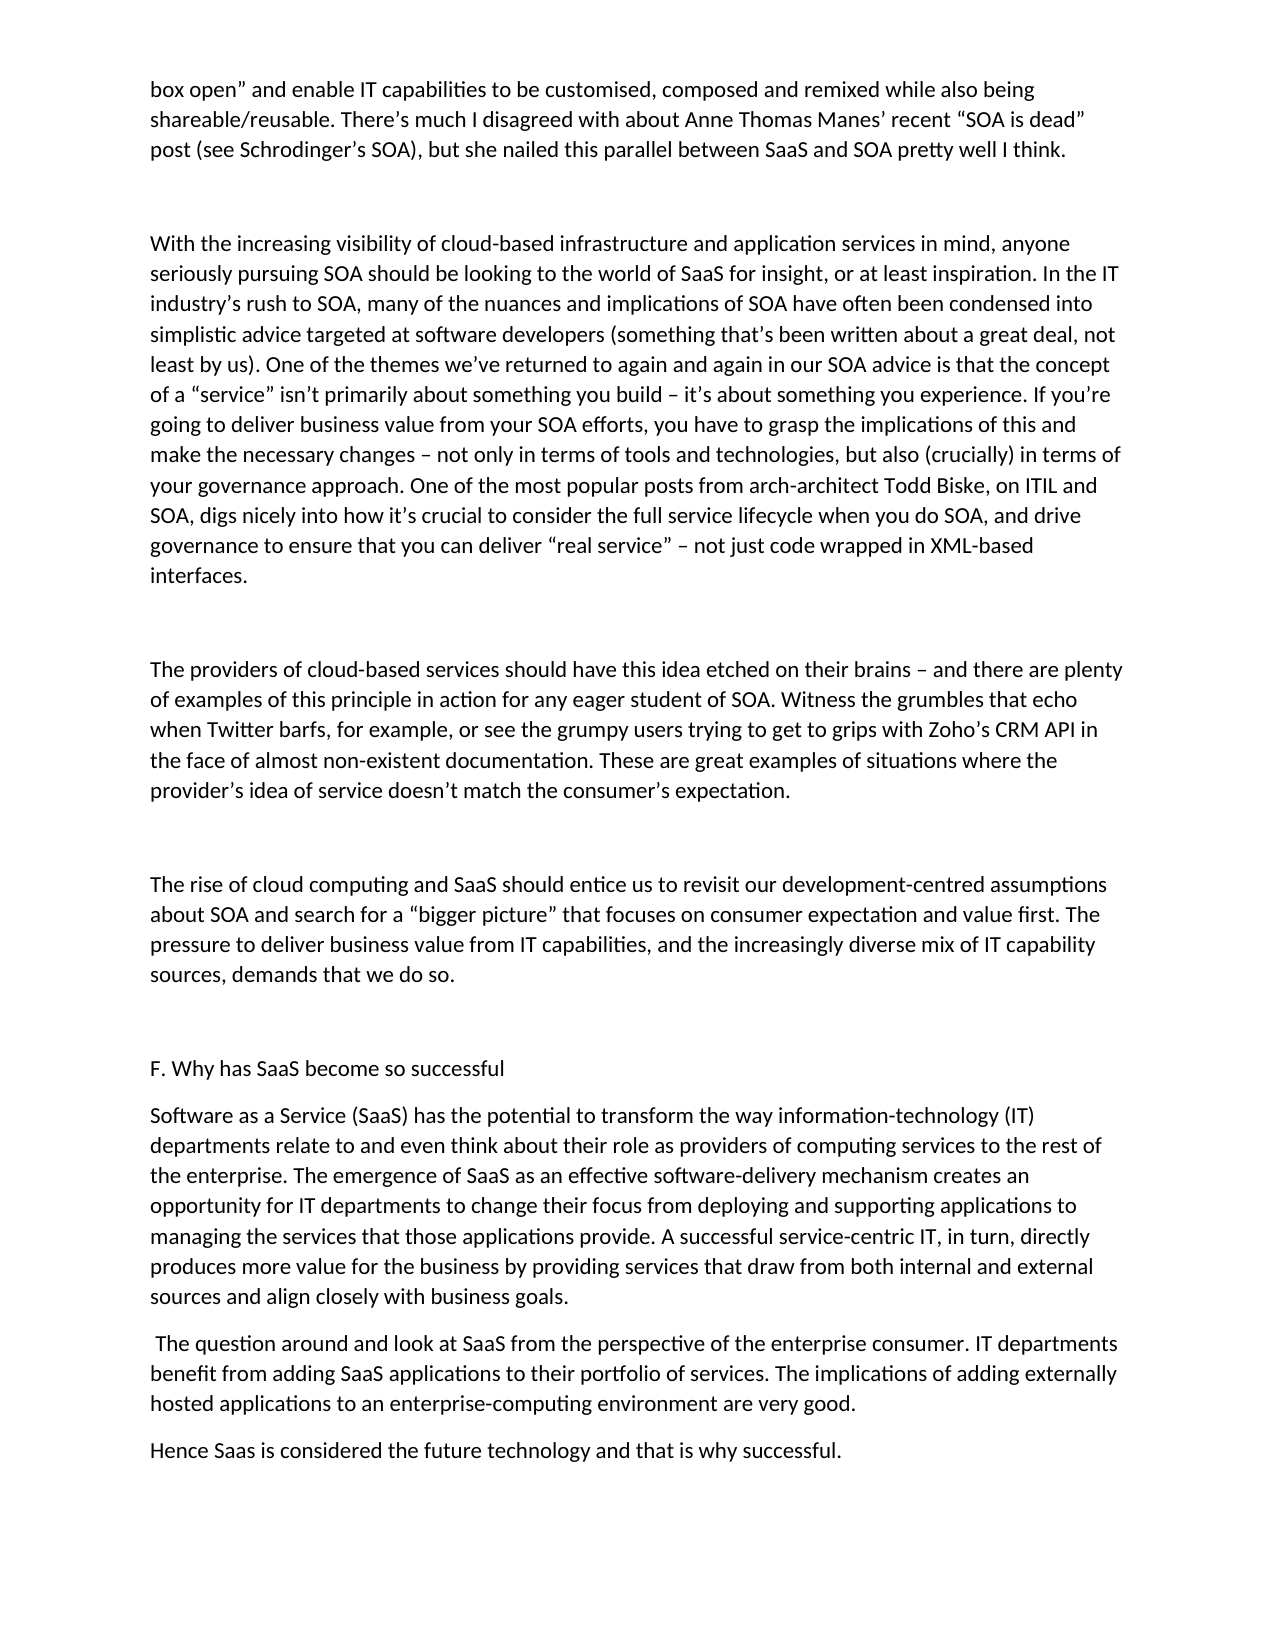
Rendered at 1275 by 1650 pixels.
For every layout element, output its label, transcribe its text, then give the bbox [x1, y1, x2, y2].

text The providers of cloud-based services should have this idea etched on their brains – and there are plenty of examples of this principle in action for any eager student of SOA. Witness the grumbles that echo when Twitter barfs, for example, or see the grumpy users trying to get to grips with Zoho’s CRM API in the face of almost non-existent documentation. These are great examples of situations where the provider’s idea of service doesn’t match the consumer’s expectation. [150, 655, 1125, 804]
text The question around and look at SaaS from the perspective of the enterprise consumer. IT departments benefit from adding SaaS applications to their portfolio of services. The implications of adding externally hosted applications to an enterprise-computing environment are very good. [150, 1329, 1125, 1418]
text With the increasing visibility of cloud-based infrastructure and application services in mind, anyone seriously pursuing SOA should be looking to the world of SaaS for insight, or at least inspiration. In the IT industry’s rush to SOA, many of the nuances and implications of SOA have often been condensed into simplistic advice targeted at software developers (something that’s been written about a great deal, not least by us). One of the themes we’ve returned to again and again in our SOA advice is that the concept of a “service” isn’t primarily about something you build – it’s about something you experience. If you’re going to deliver business value from your SOA efforts, you have to grasp the implications of this and make the necessary changes – not only in terms of tools and technologies, but also (crucially) in terms of your governance approach. One of the most popular posts from arch-architect Todd Biske, on ITIL and SOA, digs nicely into how it’s crucial to consider the full service lifecycle when you do SOA, and drive governance to ensure that you can deliver “real service” – not just code wrapped in XML-based interfaces. [150, 229, 1125, 589]
text box open” and enable IT capabilities to be customised, composed and remixed while also being shareable/reusable. There’s much I disagreed with about Anne Thomas Manes’ recent “SOA is dead” post (see Schrodinger’s SOA), but she nailed this parallel between SaaS and SOA pretty well I think. [150, 75, 1125, 163]
text The rise of cloud computing and SaaS should entice us to revisit our development-centred assumptions about SOA and search for a “bigger picture” that focuses on consumer expectation and value first. The pressure to deliver business value from IT capabilities, and the increasingly diverse mix of IT capability sources, demands that we do so. [150, 870, 1125, 988]
text Software as a Service (SaaS) has the potential to transform the way information-technology (IT) departments relate to and even think about their role as providers of computing services to the rest of the enterprise. The emergence of SaaS as an effective software-delivery mechanism creates an opportunity for IT departments to change their focus from deploying and supporting applications to managing the services that those applications provide. A successful service-centric IT, in turn, directly produces more value for the business by providing services that draw from both internal and external sources and align closely with business goals. [150, 1101, 1125, 1310]
text Hence Saas is considered the future technology and that is why successful. [150, 1436, 1125, 1464]
text F. Why has SaaS become so successful [150, 1054, 1125, 1082]
